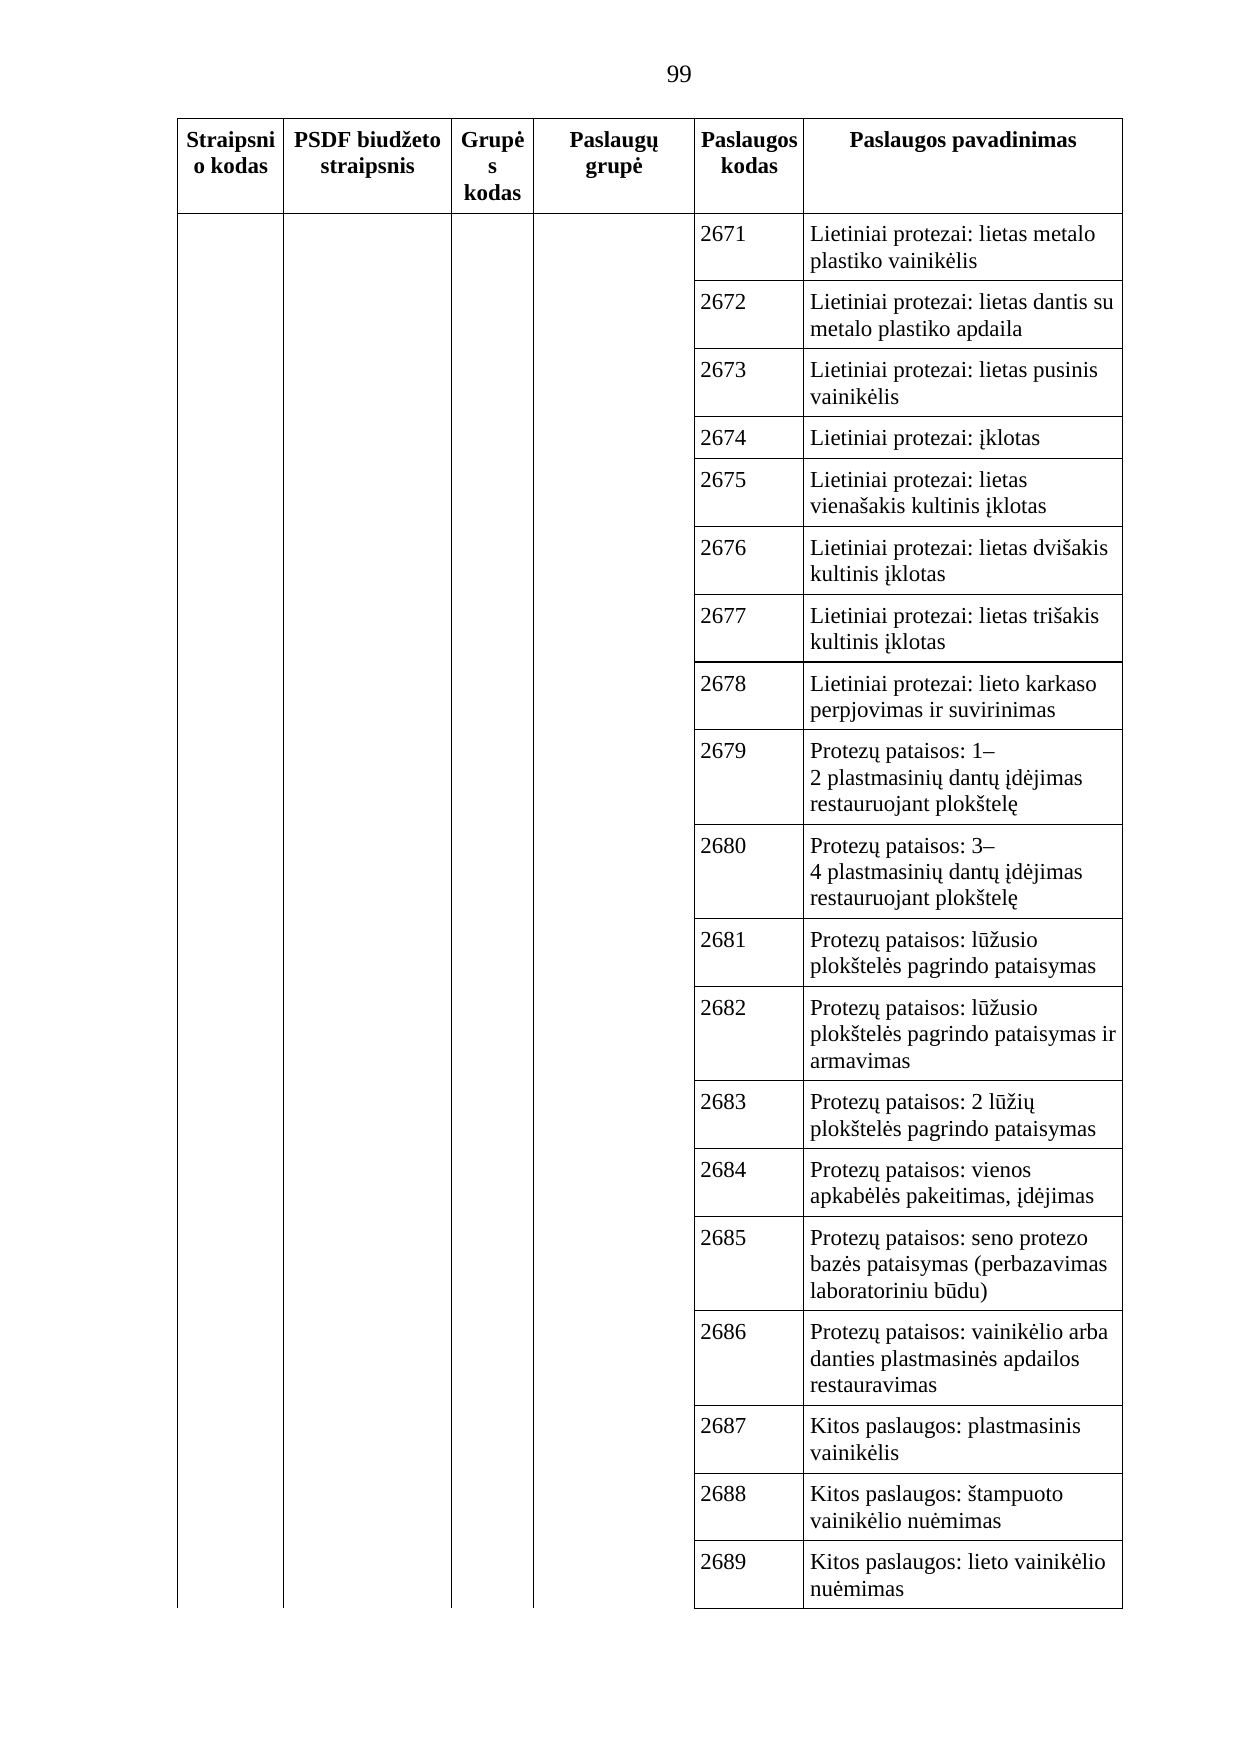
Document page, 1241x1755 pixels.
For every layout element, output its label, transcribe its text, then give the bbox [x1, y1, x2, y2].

table_cell Lietiniai protezai: įklotas [804, 417, 1122, 458]
table_cell Lietiniai protezai: lietas dvišakis kultinis įklotas [804, 527, 1122, 593]
table_header Straipsnio kodas [178, 119, 283, 212]
table_cell 2677 [695, 595, 803, 661]
table_cell [284, 824, 451, 918]
table_cell 2674 [695, 417, 803, 458]
table_cell 2681 [695, 919, 803, 986]
table_cell Lietiniai protezai: lietas trišakis kultinis įklotas [804, 595, 1122, 661]
table_cell [534, 1405, 694, 1472]
table_cell [452, 1080, 533, 1148]
table_cell [452, 661, 533, 729]
table_cell [534, 280, 694, 348]
table_cell [178, 214, 283, 280]
table_cell [534, 1148, 694, 1216]
table_cell Protezų pataisos: 2 lūžių plokštelės pagrindo pataisymas [804, 1081, 1122, 1148]
table_cell [178, 986, 283, 1080]
table_cell [534, 918, 694, 986]
table_cell [452, 1405, 533, 1472]
table_cell [452, 214, 533, 280]
table_cell 2689 [695, 1541, 803, 1608]
table_cell [452, 986, 533, 1080]
table_cell [284, 1216, 451, 1310]
table_cell Protezų pataisos: vainikėlio arba danties plastmasinės apdailos restauravimas [804, 1311, 1122, 1404]
table_cell [178, 526, 283, 593]
table_cell 2675 [695, 459, 803, 526]
table_cell 2683 [695, 1081, 803, 1148]
table_cell 2682 [695, 987, 803, 1080]
table_cell [284, 1405, 451, 1472]
table_cell [178, 1310, 283, 1404]
table_cell [452, 280, 533, 348]
table_cell [534, 986, 694, 1080]
table_cell Lietiniai protezai: lietas vienašakis kultinis įklotas [804, 459, 1122, 526]
table_cell 2687 [695, 1406, 803, 1472]
table_cell 2671 [695, 214, 803, 280]
table_cell [452, 1473, 533, 1540]
table_cell [452, 526, 533, 593]
table_cell [284, 526, 451, 593]
table_header Paslaugos kodas [695, 119, 803, 212]
table_cell [534, 661, 694, 729]
table_cell [284, 1080, 451, 1148]
table_cell [178, 1405, 283, 1472]
table_cell Protezų pataisos: seno protezo bazės pataisymas (perbazavimas laboratoriniu būdu) [804, 1217, 1122, 1310]
table_cell Protezų pataisos: lūžusio plokštelės pagrindo pataisymas [804, 919, 1122, 986]
table_cell Lietiniai protezai: lietas metalo plastiko vainikėlis [804, 214, 1122, 280]
table_cell 2680 [695, 825, 803, 918]
table_cell [178, 1080, 283, 1148]
table_cell [178, 1540, 283, 1608]
table_cell [452, 458, 533, 526]
table_cell [178, 280, 283, 348]
table_cell [178, 348, 283, 416]
table_cell 2679 [695, 730, 803, 824]
table_cell [452, 824, 533, 918]
table_cell Kitos paslaugos: plastmasinis vainikėlis [804, 1406, 1122, 1472]
table_cell [534, 1216, 694, 1310]
table_cell [534, 1473, 694, 1540]
table_cell [178, 918, 283, 986]
table_cell [284, 1310, 451, 1404]
table_cell Lietiniai protezai: lietas dantis su metalo plastiko apdaila [804, 281, 1122, 348]
table_cell [452, 1540, 533, 1608]
table_cell [534, 729, 694, 824]
table_header Paslaugos pavadinimas [804, 119, 1122, 212]
table_cell 2672 [695, 281, 803, 348]
table_cell [284, 214, 451, 280]
table_cell [178, 1148, 283, 1216]
table_cell 2678 [695, 663, 803, 729]
table_cell [452, 594, 533, 661]
table_cell [178, 729, 283, 824]
table_cell [178, 458, 283, 526]
table_cell [284, 918, 451, 986]
table_cell [534, 1310, 694, 1404]
table_cell Lietiniai protezai: lietas pusinis vainikėlis [804, 349, 1122, 416]
table_cell [534, 214, 694, 280]
table_cell [452, 348, 533, 416]
table_cell [534, 1540, 694, 1608]
table_cell [284, 416, 451, 458]
table_cell 2673 [695, 349, 803, 416]
table_cell [178, 594, 283, 661]
table_cell [284, 661, 451, 729]
table_cell [452, 1216, 533, 1310]
table_cell [284, 1148, 451, 1216]
table_cell Lietiniai protezai: lieto karkaso perpjovimas ir suvirinimas [804, 663, 1122, 729]
table_cell [178, 416, 283, 458]
table_cell 2686 [695, 1311, 803, 1404]
table_cell Protezų pataisos: 3–4 plastmasinių dantų įdėjimas restauruojant plokštelę [804, 825, 1122, 918]
table_cell [284, 986, 451, 1080]
table_cell [178, 824, 283, 918]
table_cell [284, 729, 451, 824]
table_cell Kitos paslaugos: lieto vainikėlio nuėmimas [804, 1541, 1122, 1608]
table_cell Kitos paslaugos: štampuoto vainikėlio nuėmimas [804, 1474, 1122, 1540]
table_cell 2684 [695, 1149, 803, 1216]
table_cell 2676 [695, 527, 803, 593]
table_cell 2685 [695, 1217, 803, 1310]
table_cell [534, 824, 694, 918]
table_cell Protezų pataisos: lūžusio plokštelės pagrindo pataisymas ir armavimas [804, 987, 1122, 1080]
table_cell [178, 661, 283, 729]
table_cell [452, 1310, 533, 1404]
table_cell [284, 1473, 451, 1540]
table_cell [452, 729, 533, 824]
table_cell [284, 594, 451, 661]
table_cell [178, 1216, 283, 1310]
table_cell Protezų pataisos: 1–2 plastmasinių dantų įdėjimas restauruojant plokštelę [804, 730, 1122, 824]
table_cell Protezų pataisos: vienos apkabėlės pakeitimas, įdėjimas [804, 1149, 1122, 1216]
table_cell [284, 458, 451, 526]
table_header Paslaugų grupė [534, 119, 694, 212]
table_header Grupės kodas [452, 119, 533, 212]
table_cell [534, 526, 694, 593]
table_cell [534, 348, 694, 416]
table_cell [452, 918, 533, 986]
table_cell [534, 1080, 694, 1148]
table_cell [284, 1540, 451, 1608]
table_cell [534, 458, 694, 526]
table_cell [534, 594, 694, 661]
table_cell 2688 [695, 1474, 803, 1540]
table_cell [452, 1148, 533, 1216]
table_header PSDF biudžeto straipsnis [284, 119, 451, 212]
table_cell [452, 416, 533, 458]
table_cell [284, 280, 451, 348]
table_cell [178, 1473, 283, 1540]
table_cell [534, 416, 694, 458]
table_cell [284, 348, 451, 416]
